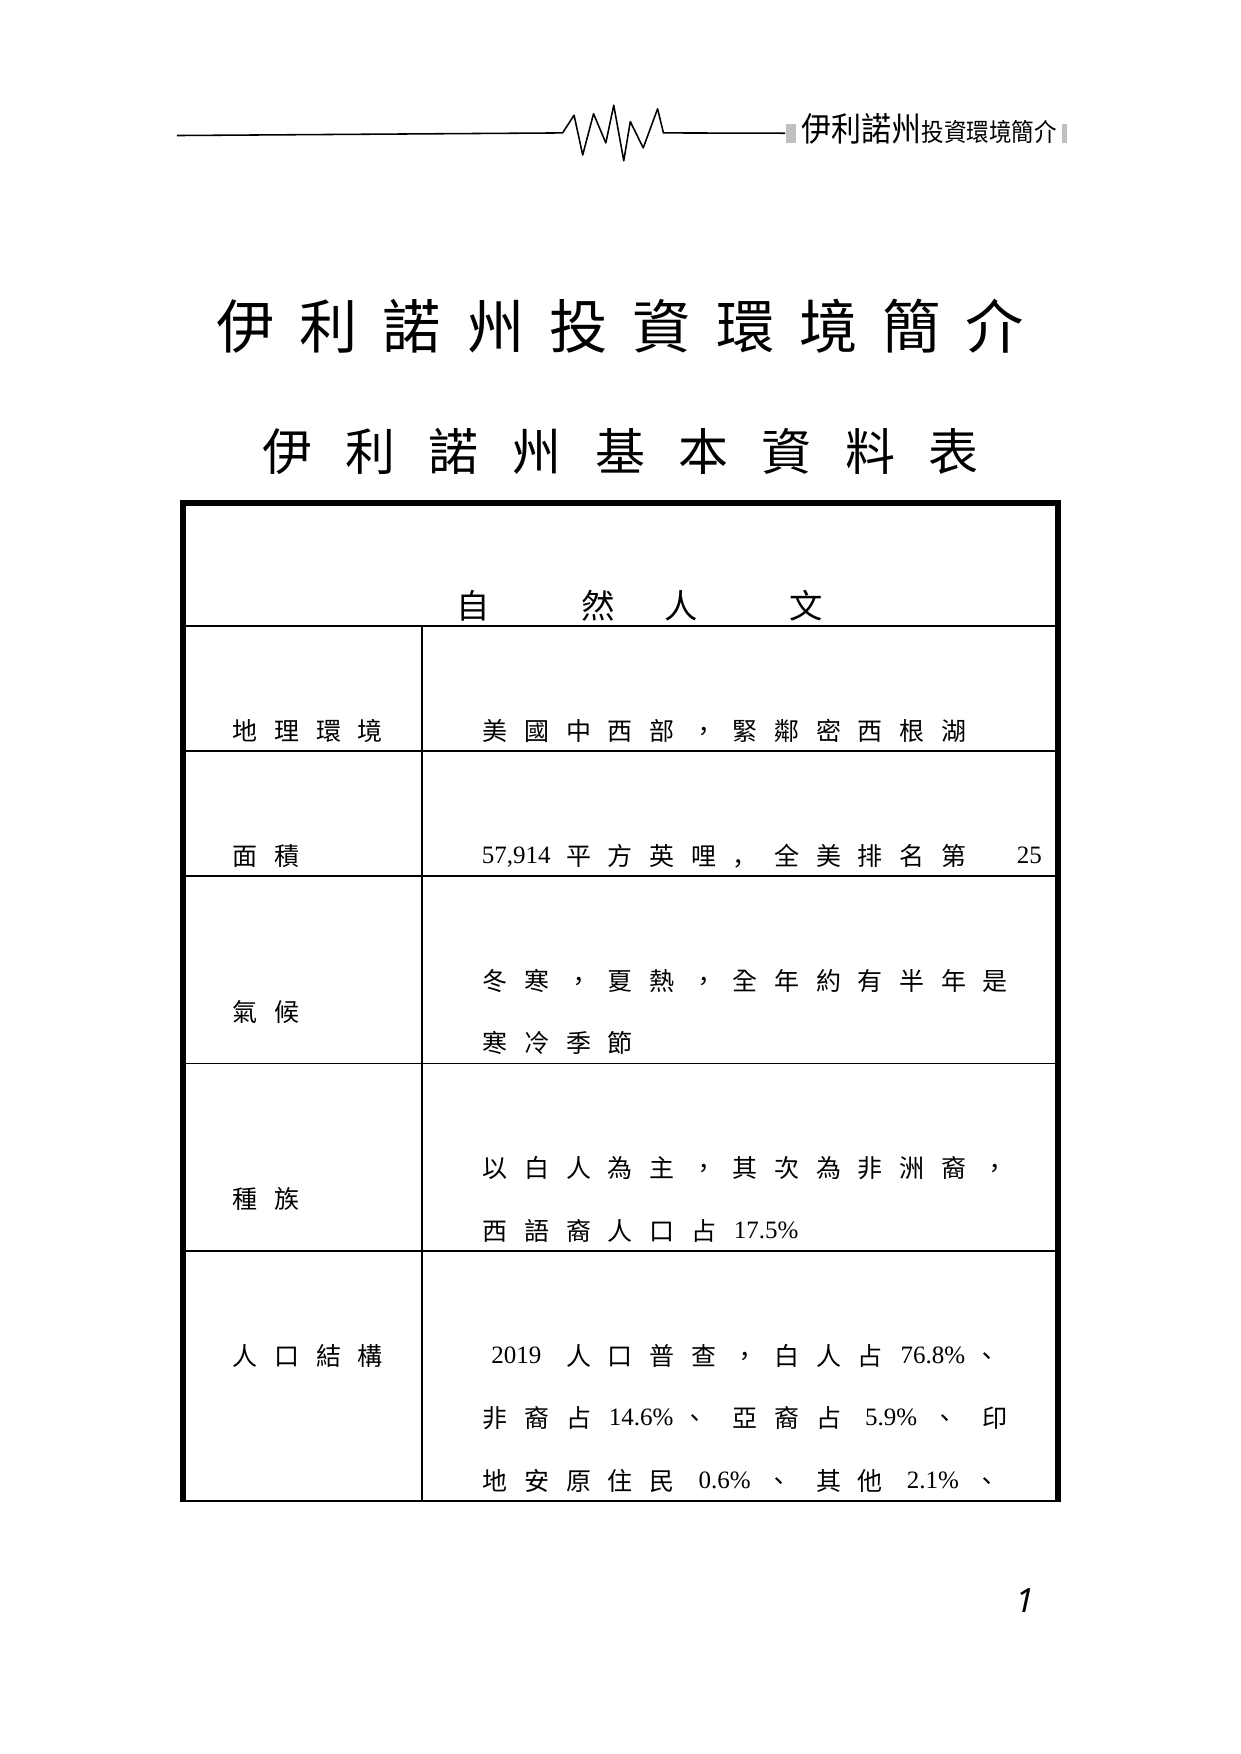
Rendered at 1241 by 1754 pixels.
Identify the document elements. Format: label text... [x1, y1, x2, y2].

table_cell 人口結構 [186, 1252, 421, 1500]
text 伊利諾州投資環境簡介 [183, 250, 1058, 375]
table_cell 冬寒，夏熱，全年約有半年是寒冷季節 [423, 877, 1055, 1063]
table_cell 以白人為主，其次為非洲裔，西語裔人口占17.5% [423, 1064, 1055, 1250]
table_cell 氣候 [186, 877, 421, 1063]
table_cell 面積 [186, 752, 421, 875]
table_cell 種族 [186, 1064, 421, 1250]
text 伊利諾州基本資料表 [183, 375, 1058, 500]
table_header 自 然 人 文 [186, 506, 1055, 625]
table_cell 地理環境 [186, 627, 421, 750]
table_cell 美國中西部，緊鄰密西根湖 [423, 627, 1055, 750]
table_cell 57,914平方英哩，全美排名第 25 [423, 752, 1055, 875]
table_cell 2019人口普查，白人占76.8%、非裔占14.6%、亞裔占5.9%、印地安原住民0.6%、其他2.1%、 [423, 1252, 1055, 1500]
